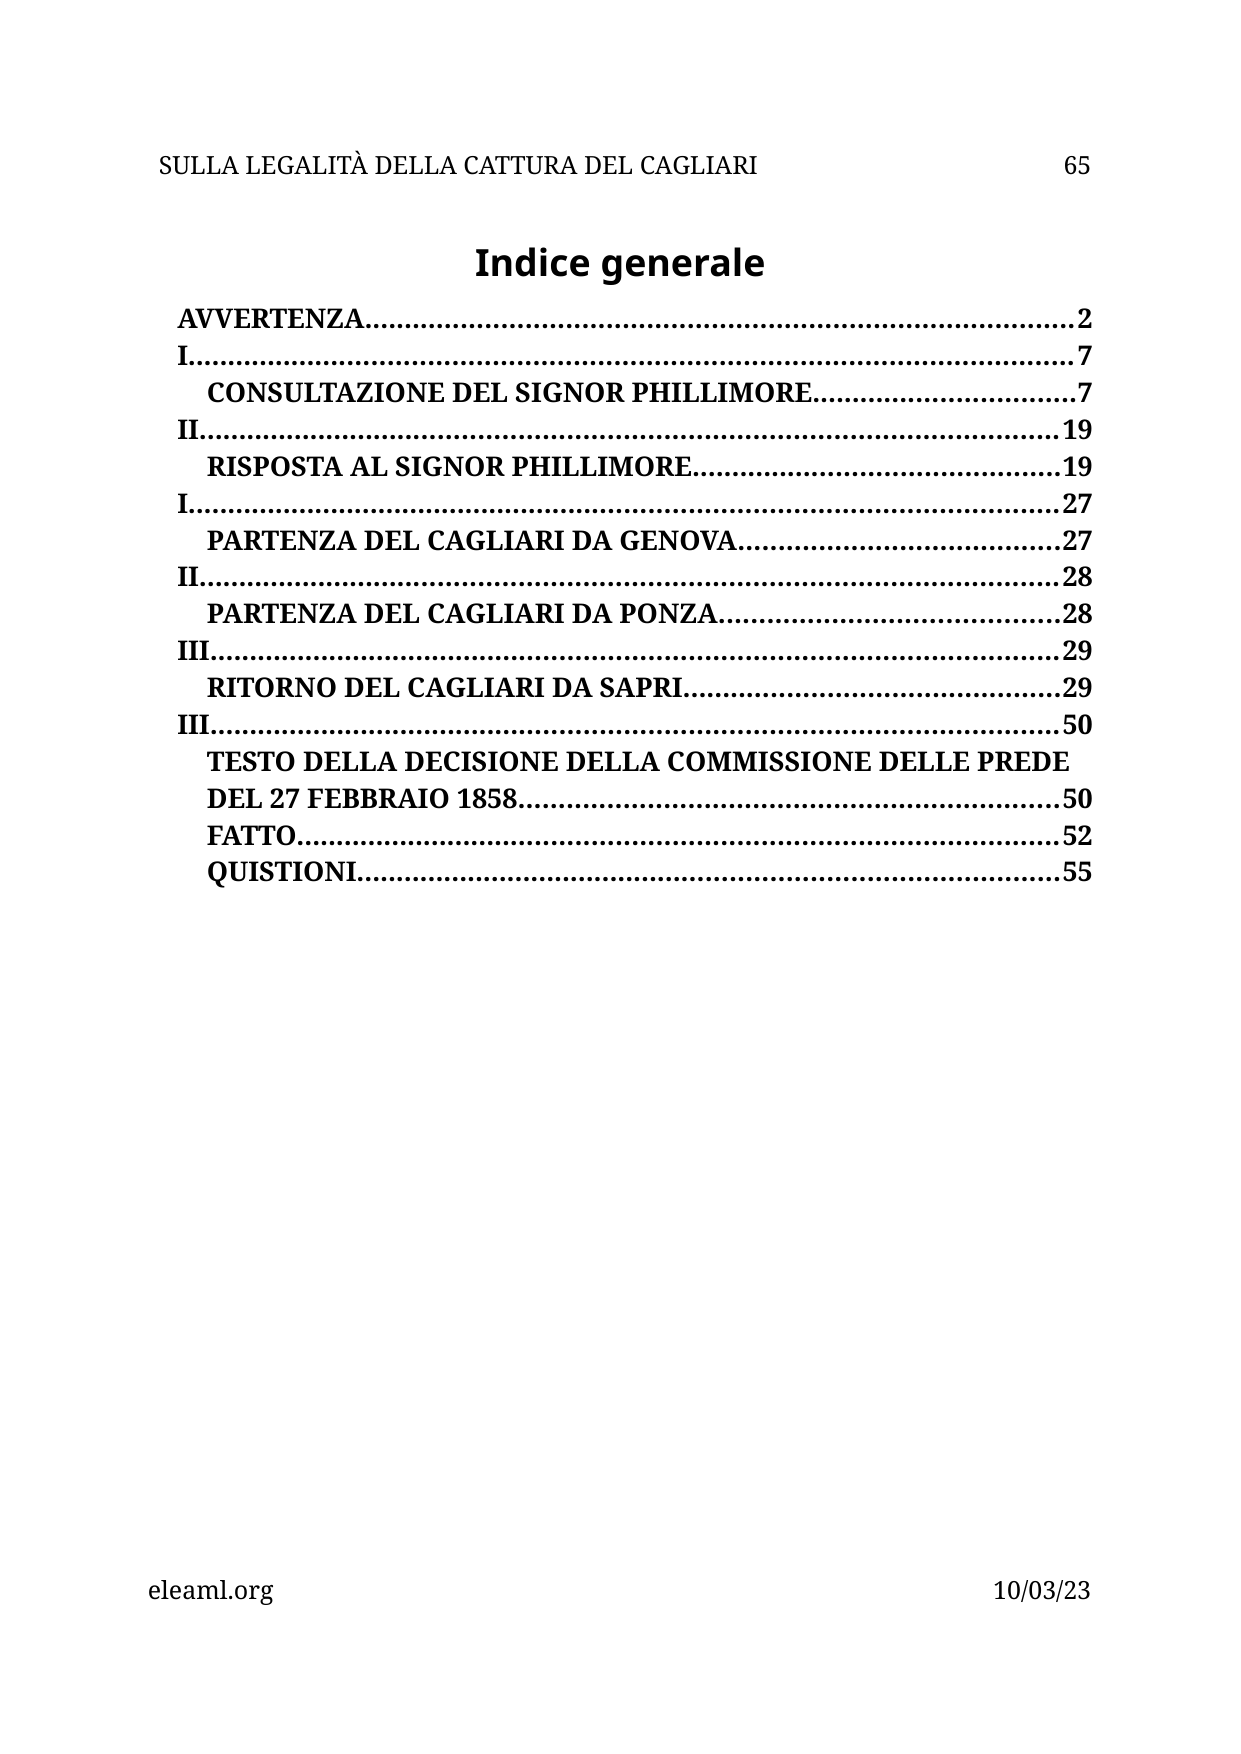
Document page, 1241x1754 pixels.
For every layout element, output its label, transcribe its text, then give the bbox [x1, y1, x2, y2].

text AVVERTENZA 2 [177, 300, 1093, 337]
text CONSULTAZIONE DEL SIGNOR PHILLIMORE 7 [207, 373, 1093, 410]
text II 19 [177, 410, 1093, 447]
text III 50 [177, 705, 1093, 742]
text II 28 [177, 558, 1093, 595]
subtitle Indice generale [148, 236, 1093, 287]
text I 27 [177, 484, 1093, 521]
text QUISTIONI 55 [207, 853, 1093, 890]
text III 29 [177, 632, 1093, 668]
text RITORNO DEL CAGLIARI DA SAPRI 29 [207, 668, 1093, 705]
text FATTO 52 [207, 816, 1093, 853]
text PARTENZA DEL CAGLIARI DA PONZA 28 [207, 595, 1093, 632]
text TESTO DELLA DECISIONE DELLA COMMISSIONE DELLE PREDE DEL 27 FEBBRAIO 1858 50 [207, 742, 1093, 816]
text PARTENZA DEL CAGLIARI DA GENOVA 27 [207, 521, 1093, 558]
text RISPOSTA AL SIGNOR PHILLIMORE 19 [207, 447, 1093, 484]
text I 7 [177, 337, 1093, 373]
